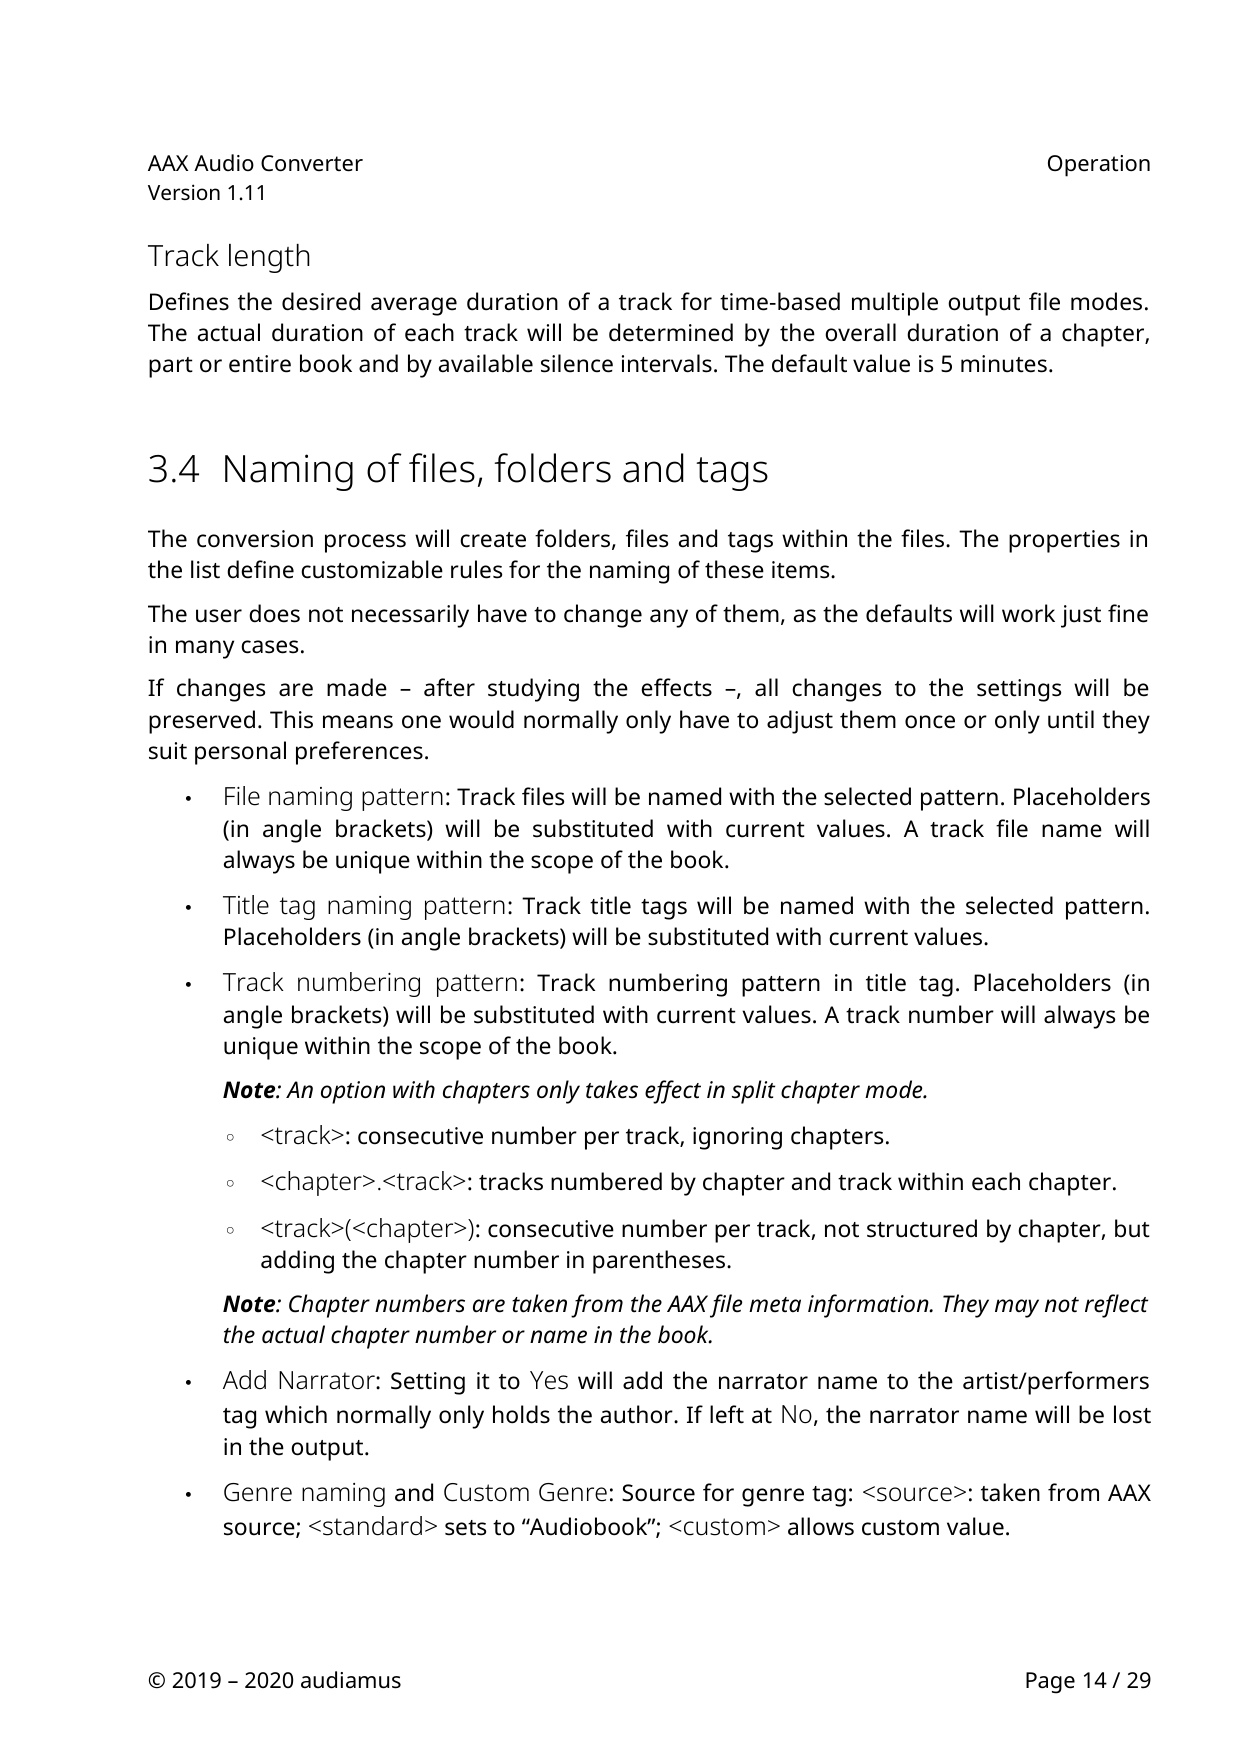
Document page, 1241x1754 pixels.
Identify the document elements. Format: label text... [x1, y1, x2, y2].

subtitle Naming of files, folders and tags [148, 442, 1152, 493]
list Add Narrator: Setting it to Yes will add the narrator name to the artist/performers tag which normally only holds the author. If left at No, the narrator name will be lost in the output. [185, 1363, 1152, 1462]
list Track numbering pattern: Track numbering pattern in title tag. Placeholders (in angle brackets) will be substituted with current values. A track number will always be unique within the scope of the book. [185, 965, 1152, 1061]
text The conversion process will create folders, files and tags within the files. The properties in the list define customizable rules for the naming of these items. [148, 523, 1152, 585]
text Defines the desired average duration of a track for time-based multiple output file modes. The actual duration of each track will be determined by the overall duration of a chapter, part or entire book and by available silence intervals. The default value is 5 minutes. [148, 286, 1152, 379]
subtitle Track length [148, 235, 1152, 275]
list <chapter>.<track>: tracks numbered by chapter and track within each chapter. [223, 1164, 1152, 1198]
text The user does not necessarily have to change any of them, as the defaults will work just fine in many cases. [148, 597, 1152, 660]
list Title tag naming pattern: Track title tags will be named with the selected pattern. Placeholders (in angle brackets) will be substituted with current values. [185, 887, 1152, 953]
text If changes are made – after studying the effects –, all changes to the settings will be preserved. This means one would normally only have to adjust them once or only until they suit personal preferences. [148, 672, 1152, 766]
list Note: An option with chapters only takes effect in split chapter mode. [185, 1074, 1152, 1105]
list <track>: consecutive number per track, ignoring chapters. [223, 1117, 1152, 1151]
list <track>(<chapter>): consecutive number per track, not structured by chapter, but adding the chapter number in parentheses. [223, 1210, 1152, 1275]
list File naming pattern: Track files will be named with the selected pattern. Placeholders (in angle brackets) will be substituted with current values. A track file name will always be unique within the scope of the book. [185, 778, 1152, 875]
list Genre naming and Custom Genre: Source for genre tag: <source>: taken from AAX source; <standard> sets to “Audiobook”; <custom> allows custom value. [185, 1474, 1152, 1542]
list Note: Chapter numbers are taken from the AAX file meta information. They may not reflect the actual chapter number or name in the book. [185, 1288, 1152, 1350]
